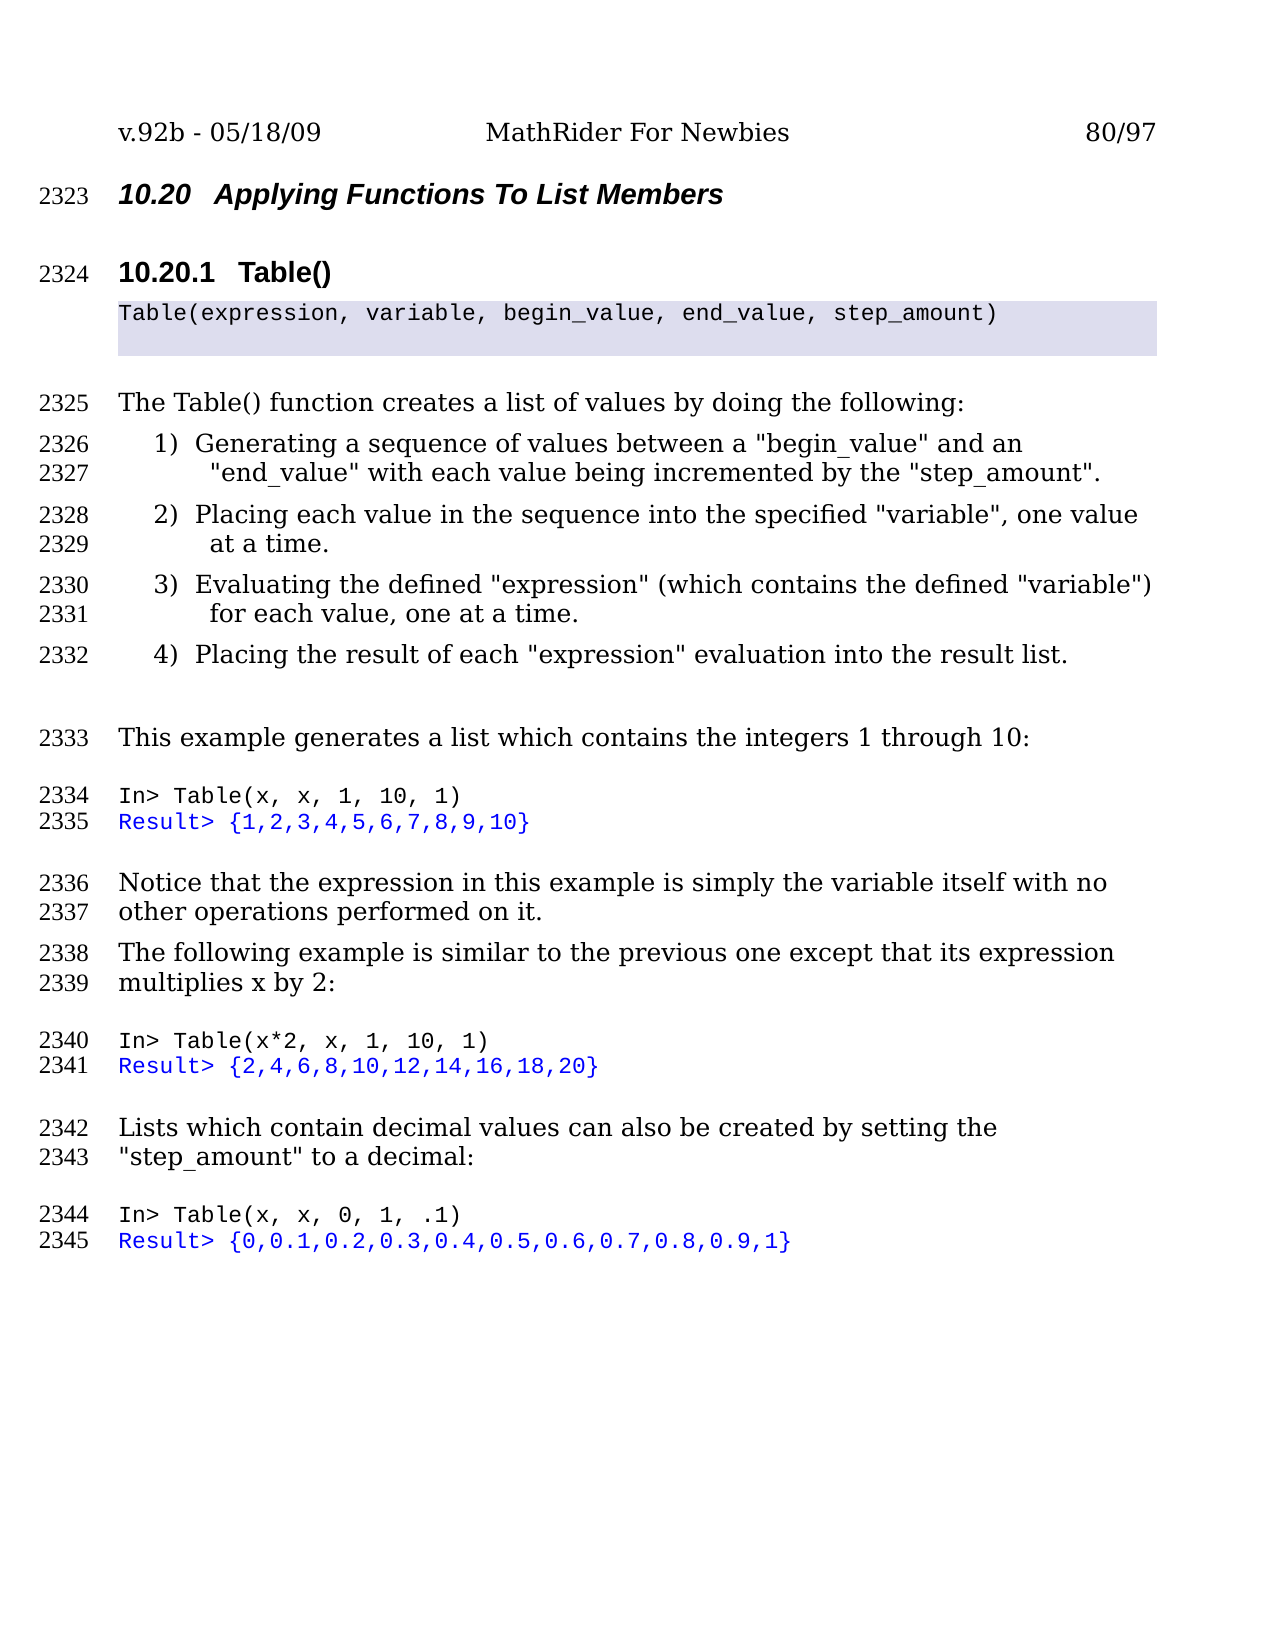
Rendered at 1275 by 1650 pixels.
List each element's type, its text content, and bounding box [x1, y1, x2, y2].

subtitle Table() [118, 255, 1157, 289]
text Notice that the expression in this example is simply the variable itself with no other operations performed on it. [118, 868, 1157, 927]
text In> Table(x, x, 1, 10, 1) [118, 784, 1157, 810]
text The following example is similar to the previous one except that its expression multiplies x by 2: [118, 939, 1157, 997]
subtitle Applying Functions To List Members [118, 177, 1157, 210]
text This example generates a list which contains the integers 1 through 10: [118, 723, 1157, 752]
text In> Table(x, x, 0, 1, .1) [118, 1203, 1157, 1229]
text 2) Placing each value in the sequence into the specified "variable", one value at a time. [153, 500, 1157, 558]
text 3) Evaluating the defined "expression" (which contains the defined "variable") for each value, one at a time. [153, 570, 1157, 629]
text 4) Placing the result of each "expression" evaluation into the result list. [153, 641, 1157, 670]
text Result> {2,4,6,8,10,12,14,16,18,20} [118, 1055, 1157, 1081]
text The Table() function creates a list of values by doing the following: [118, 388, 1157, 417]
text Lists which contain decimal values can also be created by setting the "step_amount" to a decimal: [118, 1113, 1157, 1171]
text 1) Generating a sequence of values between a "begin_value" and an "end_value" with each value being incremented by the "step_amount". [153, 429, 1157, 488]
text In> Table(x*2, x, 1, 10, 1) [118, 1029, 1157, 1055]
text Result> {1,2,3,4,5,6,7,8,9,10} [118, 810, 1157, 836]
text Result> {0,0.1,0.2,0.3,0.4,0.5,0.6,0.7,0.8,0.9,1} [118, 1229, 1157, 1255]
table_header Table(expression, variable, begin_value, end_value, step_amount) [118, 301, 1157, 356]
